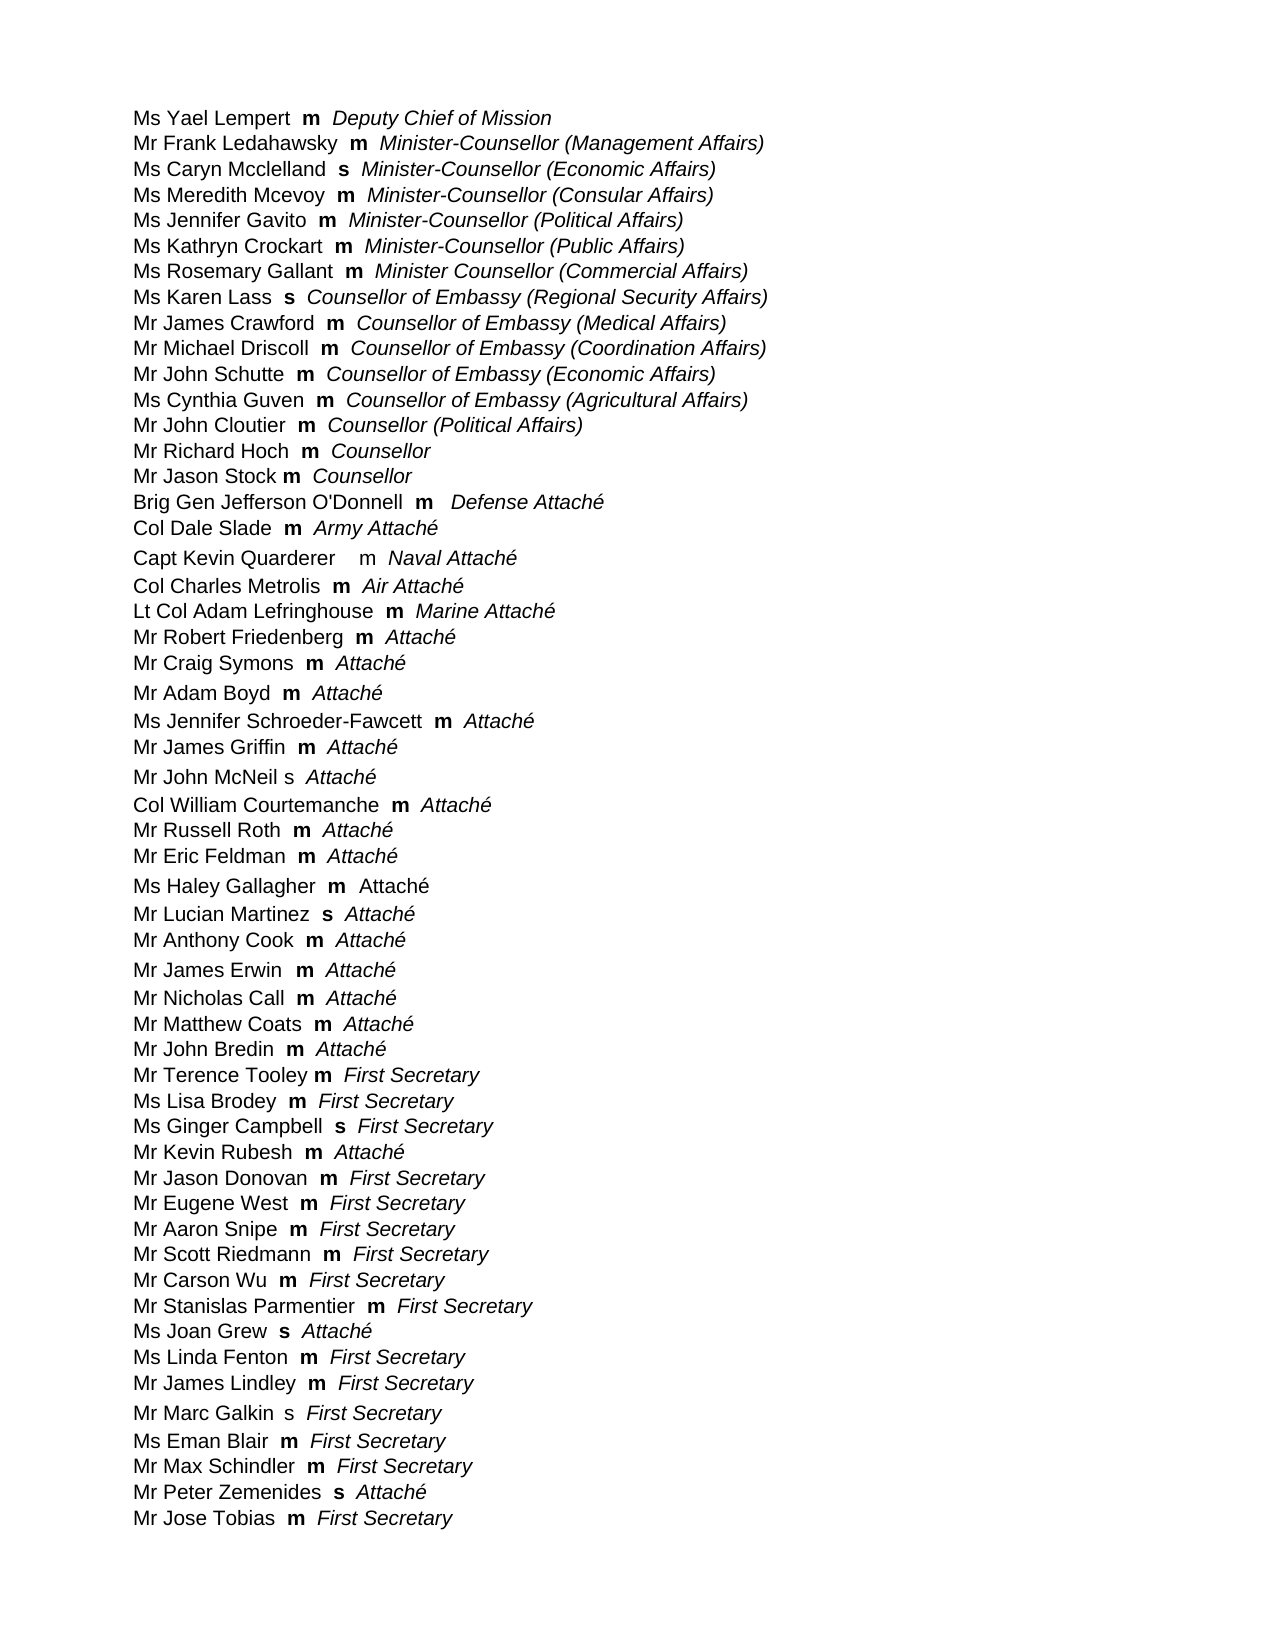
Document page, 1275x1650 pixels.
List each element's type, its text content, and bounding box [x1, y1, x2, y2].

text Ms Meredith Mcevoy m Minister-Counsellor (Consular Affairs) [133, 182, 1181, 206]
text Mr Eugene West m First Secretary [133, 1191, 1181, 1215]
text Col Charles Metrolis m Air Attaché [133, 574, 1181, 598]
text Mr Terence Tooley m First Secretary [133, 1063, 1181, 1087]
text Mr Craig Symons m Attaché [133, 651, 1181, 674]
text Ms Rosemary Gallant m Minister Counsellor (Commercial Affairs) [133, 259, 1181, 283]
text Mr Frank Ledahawsky m Minister-Counsellor (Management Affairs) [133, 131, 1181, 155]
text Col Dale Slade m Army Attaché [133, 516, 1181, 539]
text Col William Courtemanche m Attaché [133, 793, 1181, 817]
text Ms Lisa Brodey m First Secretary [133, 1088, 1181, 1112]
text Mr James Griffin m Attaché [133, 734, 1181, 758]
text Ms Caryn Mcclelland s Minister-Counsellor (Economic Affairs) [133, 157, 1181, 181]
text Mr Nicholas Call m Attaché [133, 986, 1181, 1010]
text Mr Robert Friedenberg m Attaché [133, 625, 1181, 649]
text Ms Karen Lass s Counsellor of Embassy (Regional Security Affairs) [133, 285, 1181, 309]
text Ms Ginger Campbell s First Secretary [133, 1114, 1181, 1138]
text Mr Stanislas Parmentier m First Secretary [133, 1293, 1181, 1317]
text Ms Jennifer Schroeder-Fawcett m Attaché [133, 709, 1181, 733]
text Lt Col Adam Lefringhouse m Marine Attaché [133, 599, 1181, 623]
text Mr John Bredin m Attaché [133, 1037, 1181, 1061]
text Mr Matthew Coats m Attaché [133, 1012, 1181, 1036]
text Mr Max Schindler m First Secretary [133, 1454, 1181, 1478]
text Brig Gen Jefferson O'Donnell m Defense Attaché [133, 490, 1181, 514]
text Mr James Crawford m Counsellor of Embassy (Medical Affairs) [133, 311, 1181, 334]
text Mr John Cloutier m Counsellor (Political Affairs) [133, 413, 1181, 437]
text Mr Adam Boyd m Attaché [133, 676, 1181, 707]
text Mr Lucian Martinez s Attaché [133, 902, 1181, 926]
text Mr James Lindley m First Secretary [133, 1370, 1181, 1394]
text Mr Jason Donovan m First Secretary [133, 1165, 1181, 1189]
text Mr Marc Galkin s First Secretary [133, 1396, 1181, 1427]
text Mr Carson Wu m First Secretary [133, 1268, 1181, 1292]
text Ms Jennifer Gavito m Minister-Counsellor (Political Affairs) [133, 208, 1181, 232]
text Ms Yael Lempert m Deputy Chief of Mission [133, 106, 1181, 129]
text Mr Scott Riedmann m First Secretary [133, 1242, 1181, 1266]
text Mr Peter Zemenides s Attaché [133, 1480, 1181, 1504]
text Mr Aaron Snipe m First Secretary [133, 1217, 1181, 1241]
text Ms Cynthia Guven m Counsellor of Embassy (Agricultural Affairs) [133, 387, 1181, 411]
text Ms Joan Grew s Attaché [133, 1319, 1181, 1343]
text Mr Jose Tobias m First Secretary [133, 1506, 1181, 1529]
text Mr John McNeil s Attaché [133, 760, 1181, 791]
text Ms Eman Blair m First Secretary [133, 1429, 1181, 1453]
text Mr Anthony Cook m Attaché [133, 928, 1181, 952]
text Ms Kathryn Crockart m Minister-Counsellor (Public Affairs) [133, 234, 1181, 258]
text Mr Kevin Rubesh m Attaché [133, 1140, 1181, 1164]
text Ms Linda Fenton m First Secretary [133, 1345, 1181, 1369]
text Mr Richard Hoch m Counsellor [133, 439, 1181, 463]
text Mr Russell Roth m Attaché [133, 818, 1181, 842]
text Mr Eric Feldman m Attaché [133, 844, 1181, 868]
text Mr James Erwin m Attaché [133, 953, 1181, 984]
text Mr Jason Stock m Counsellor [133, 464, 1181, 488]
text Mr John Schutte m Counsellor of Embassy (Economic Affairs) [133, 362, 1181, 386]
text Mr Michael Driscoll m Counsellor of Embassy (Coordination Affairs) [133, 336, 1181, 360]
text Capt Kevin Quarderer m Naval Attaché [133, 541, 1181, 572]
text Ms Haley Gallagher m Attaché [133, 869, 1181, 900]
